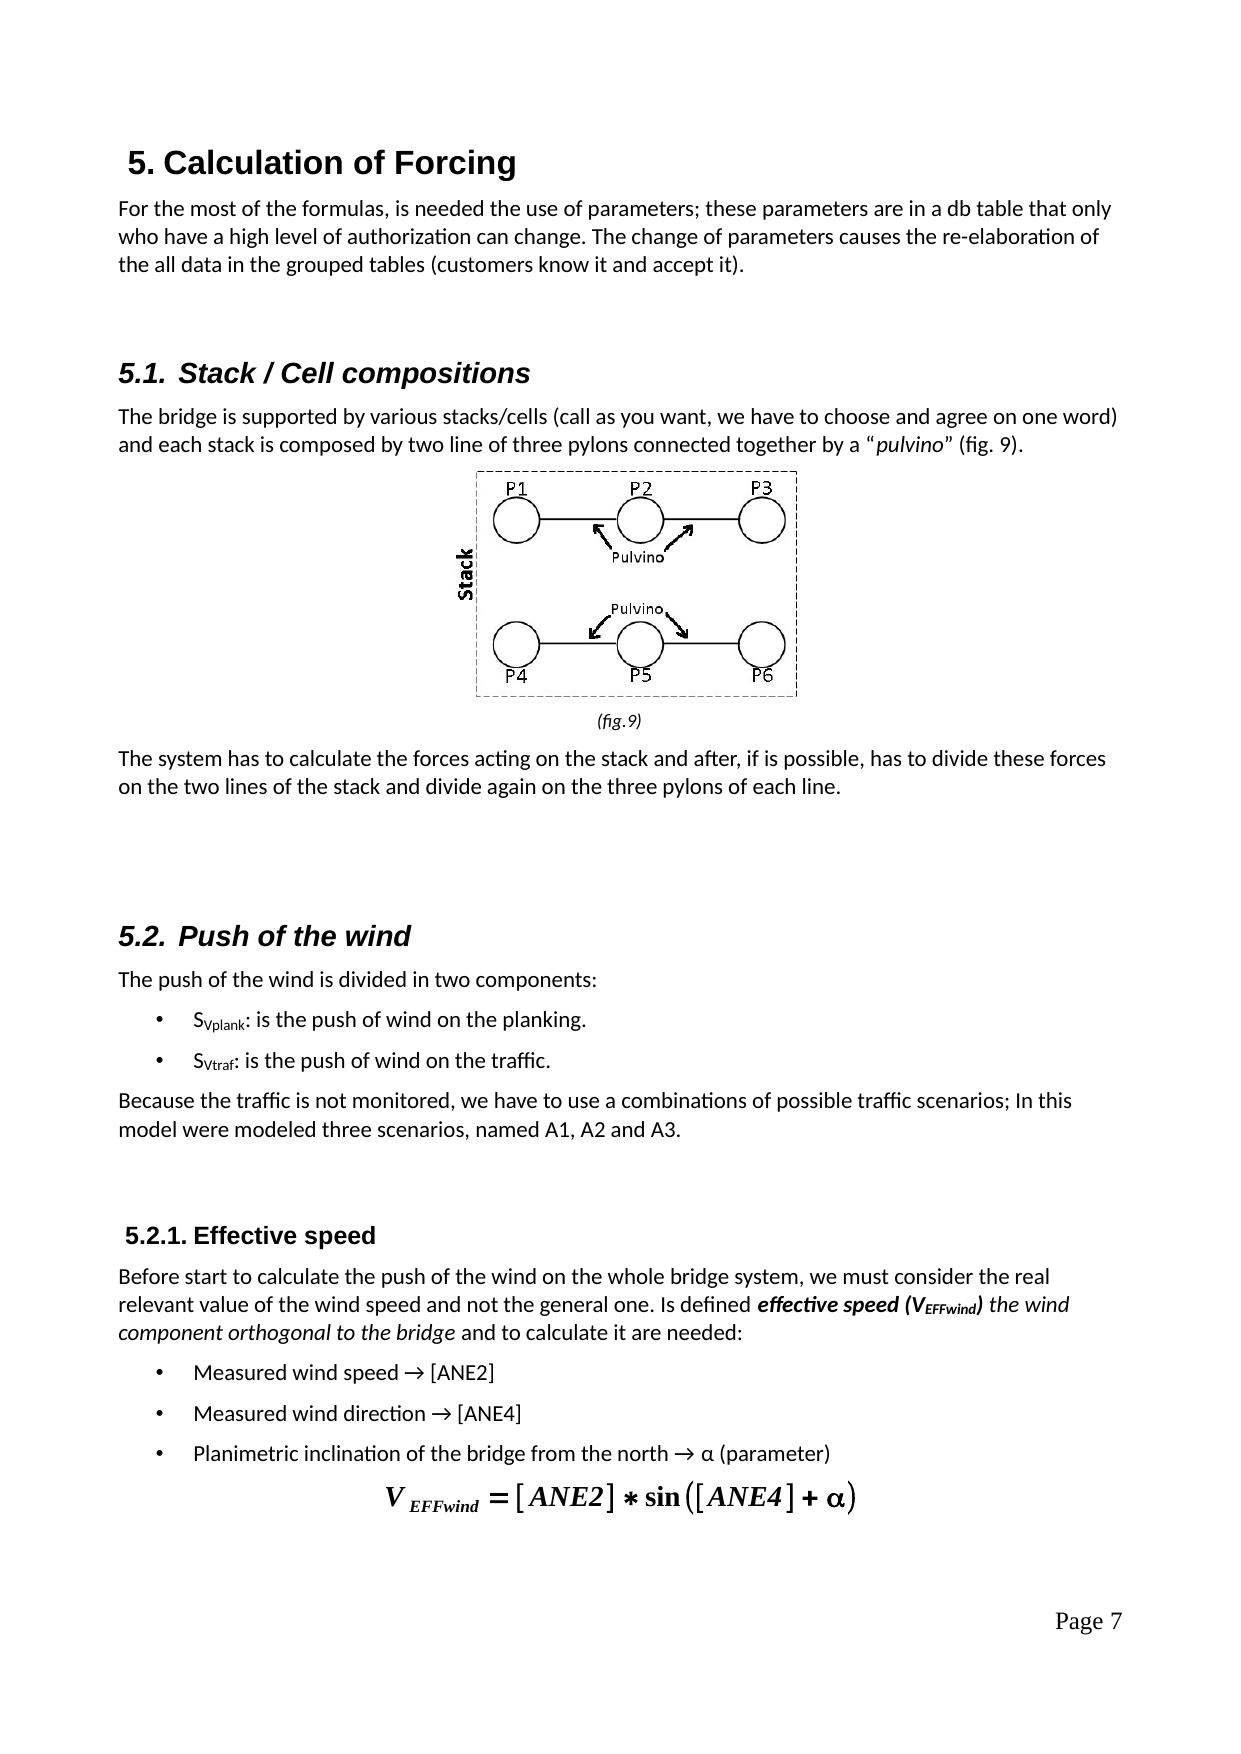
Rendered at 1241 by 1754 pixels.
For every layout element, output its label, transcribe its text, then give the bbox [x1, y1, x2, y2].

subtitle Push of the wind [118, 919, 1122, 953]
text Because the traffic is not monitored, we have to use a combinations of possible traffic scenarios; In this model were modeled three scenarios, named A1, A2 and A3. [118, 1087, 1122, 1143]
list Measured wind direction → [ANE4] [156, 1399, 1122, 1427]
list Planimetric inclination of the bridge from the north → α (parameter) [156, 1439, 1122, 1468]
list SVtraf: is the push of wind on the traffic. [156, 1046, 1122, 1074]
text (fig.9) [118, 709, 1122, 732]
text Before start to calculate the push of the wind on the whole bridge system, we must consider the real relevant value of the wind speed and not the general one. Is defined effective speed (VEFFwind) the wind component orthogonal to the bridge and to calculate it are needed: [118, 1262, 1122, 1346]
text The bridge is supported by various stacks/cells (call as you want, we have to choose and agree on one word) and each stack is composed by two line of three pylons connected together by a “pulvino” (fig. 9). [118, 402, 1122, 458]
text For the most of the formulas, is needed the use of parameters; these parameters are in a db table that only who have a high level of authorization can change. The change of parameters causes the re-elaboration of the all data in the grouped tables (customers know it and accept it). [118, 194, 1122, 278]
text The system has to calculate the forces acting on the stack and after, if is possible, has to divide these forces on the two lines of the stack and divide again on the three pylons of each line. [118, 744, 1122, 801]
subtitle Stack / Cell compositions [118, 356, 1122, 390]
list SVplank: is the push of wind on the planking. [156, 1006, 1122, 1034]
list Measured wind speed → [ANE2] [156, 1358, 1122, 1387]
picture [442, 471, 798, 697]
subtitle Effective speed [118, 1221, 1122, 1249]
subtitle Calculation of Forcing [118, 143, 1122, 182]
text The push of the wind is divided in two components: [118, 965, 1122, 993]
